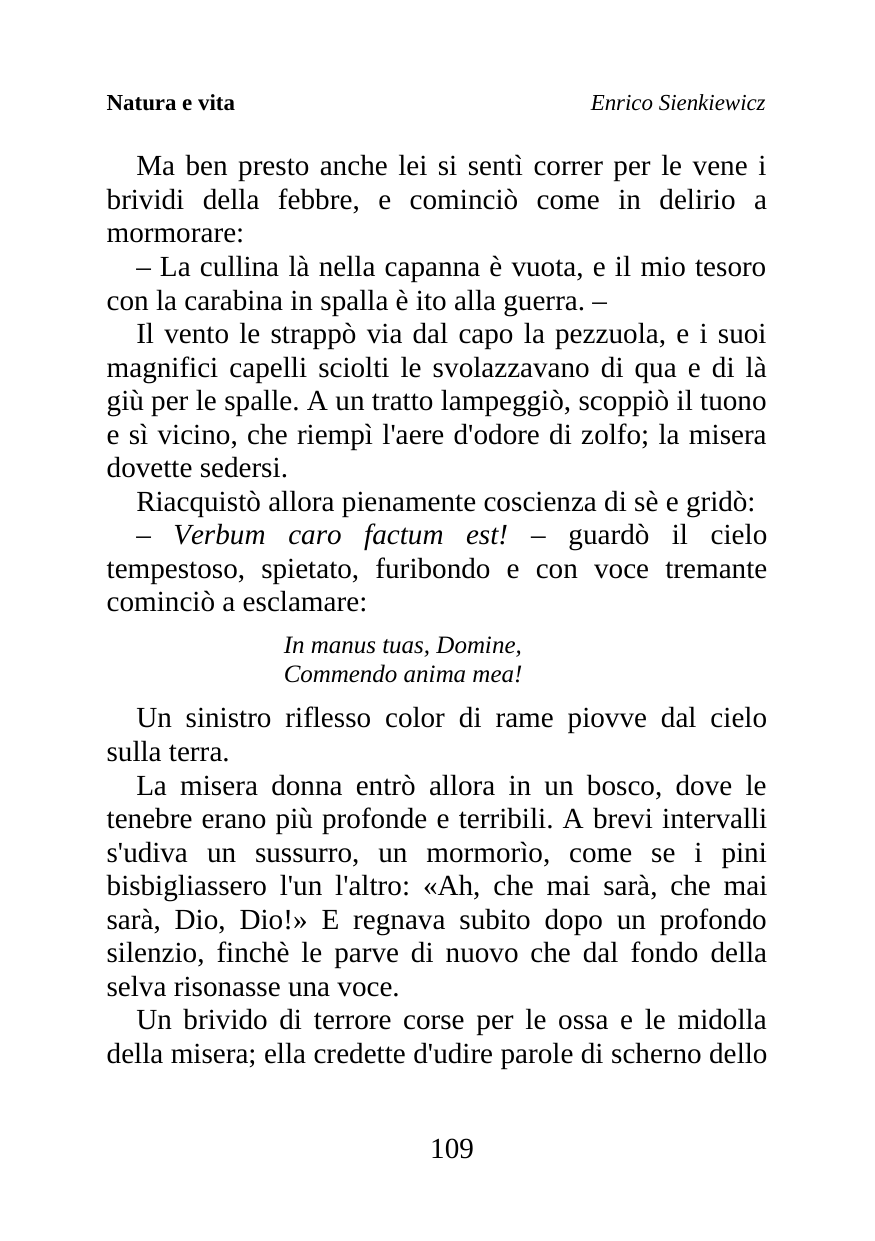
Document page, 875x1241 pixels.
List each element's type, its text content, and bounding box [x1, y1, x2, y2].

text Riacquistò allora pienamente coscienza di sè e gridò: [106, 484, 768, 517]
text In manus tuas, Domine, Commendo anima mea! [283, 631, 768, 688]
text – Verbum caro factum est! – guardò il cielo tempestoso, spietato, furibondo e con voce tremante cominciò a esclamare: [106, 517, 768, 618]
text Un brivido di terrore corse per le ossa e le midolla della misera; ella credette d'udire parole di scherno dello [106, 1002, 768, 1069]
text Un sinistro riflesso color di rame piovve dal cielo sulla terra. [106, 701, 768, 768]
text Ma ben presto anche lei si sentì correr per le vene i brividi della febbre, e cominciò come in delirio a mormorare: [106, 148, 768, 249]
text – La cullina là nella capanna è vuota, e il mio tesoro con la carabina in spalla è ito alla guerra. – [106, 249, 768, 316]
text La misera donna entrò allora in un bosco, dove le tenebre erano più profonde e terribili. A brevi intervalli s'udiva un sussurro, un mormorìo, come se i pini bisbigliassero l'un l'altro: «Ah, che mai sarà, che mai sarà, Dio, Dio!» E regnava subito dopo un profondo silenzio, finchè le parve di nuovo che dal fondo della selva risonasse una voce. [106, 768, 768, 1002]
text Il vento le strappò via dal capo la pezzuola, e i suoi magnifici capelli sciolti le svolazzavano di qua e di là giù per le spalle. A un tratto lampeggiò, scoppiò il tuono e sì vicino, che riempì l'aere d'odore di zolfo; la misera dovette sedersi. [106, 316, 768, 484]
